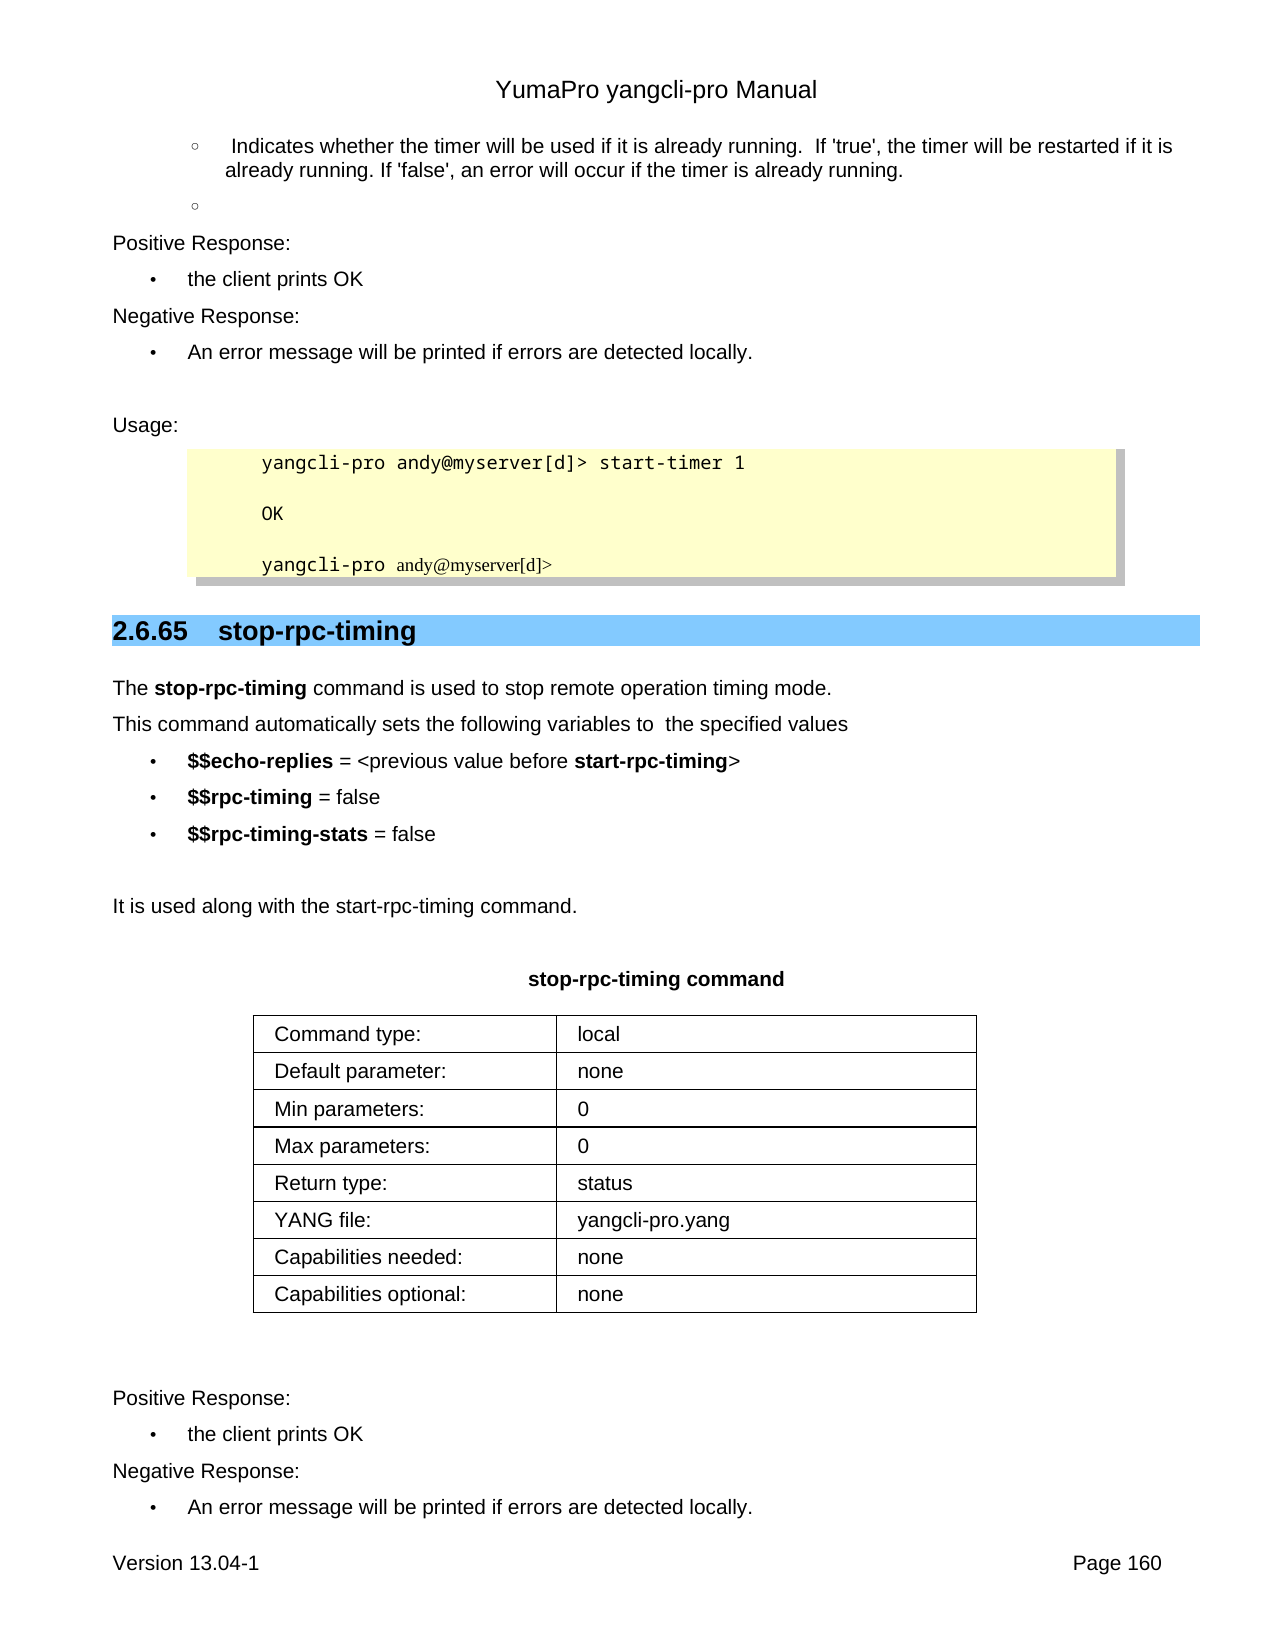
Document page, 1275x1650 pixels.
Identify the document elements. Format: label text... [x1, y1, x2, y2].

table_cell Min parameters: [254, 1090, 556, 1126]
text yangcli-pro andy@myserver[d]> start-timer 1 [187, 449, 1116, 475]
text OK [187, 500, 1116, 526]
text This command automatically sets the following variables to the specified values [112, 712, 1200, 736]
table_cell Max parameters: [254, 1128, 556, 1163]
subtitle stop-rpc-timing command [127, 967, 1185, 991]
table_cell Return type: [254, 1165, 556, 1201]
table_header Command type: [254, 1016, 556, 1052]
table_cell Default parameter: [254, 1053, 556, 1089]
table_cell 0 [557, 1090, 976, 1126]
text Usage: [112, 413, 1200, 437]
table_header local [557, 1016, 976, 1052]
table_cell 0 [557, 1128, 976, 1163]
table_cell YANG file: [254, 1202, 556, 1238]
list $$echo-replies = <previous value before start-rpc-timing> [150, 748, 1200, 772]
list $$rpc-timing = false [150, 785, 1200, 809]
table_cell none [557, 1276, 976, 1312]
list An error message will be printed if errors are detected locally. [150, 1495, 1200, 1519]
text Negative Response: [112, 1459, 1200, 1483]
list the client prints OK [150, 1422, 1200, 1446]
subtitle stop-rpc-timing [112, 615, 1200, 646]
table_cell Capabilities optional: [254, 1276, 556, 1312]
text It is used along with the start-rpc-timing command. [112, 894, 1200, 918]
list Indicates whether the timer will be used if it is already running. If 'true', the timer will be restarted if it is already running. If 'false', an error will occur if the timer is already running. [187, 134, 1200, 182]
list $$rpc-timing-stats = false [150, 821, 1200, 845]
text Negative Response: [112, 303, 1200, 327]
list An error message will be printed if errors are detected locally. [150, 340, 1200, 364]
table_cell yangcli-pro.yang [557, 1202, 976, 1238]
text Positive Response: [112, 1386, 1200, 1410]
text yangcli-pro andy@myserver[d]> [187, 551, 1116, 577]
table_cell status [557, 1165, 976, 1201]
table_cell none [557, 1053, 976, 1089]
text Positive Response: [112, 231, 1200, 254]
table_cell none [557, 1239, 976, 1275]
list the client prints OK [150, 267, 1200, 291]
table_cell Capabilities needed: [254, 1239, 556, 1275]
text The stop-rpc-timing command is used to stop remote operation timing mode. [112, 676, 1200, 699]
